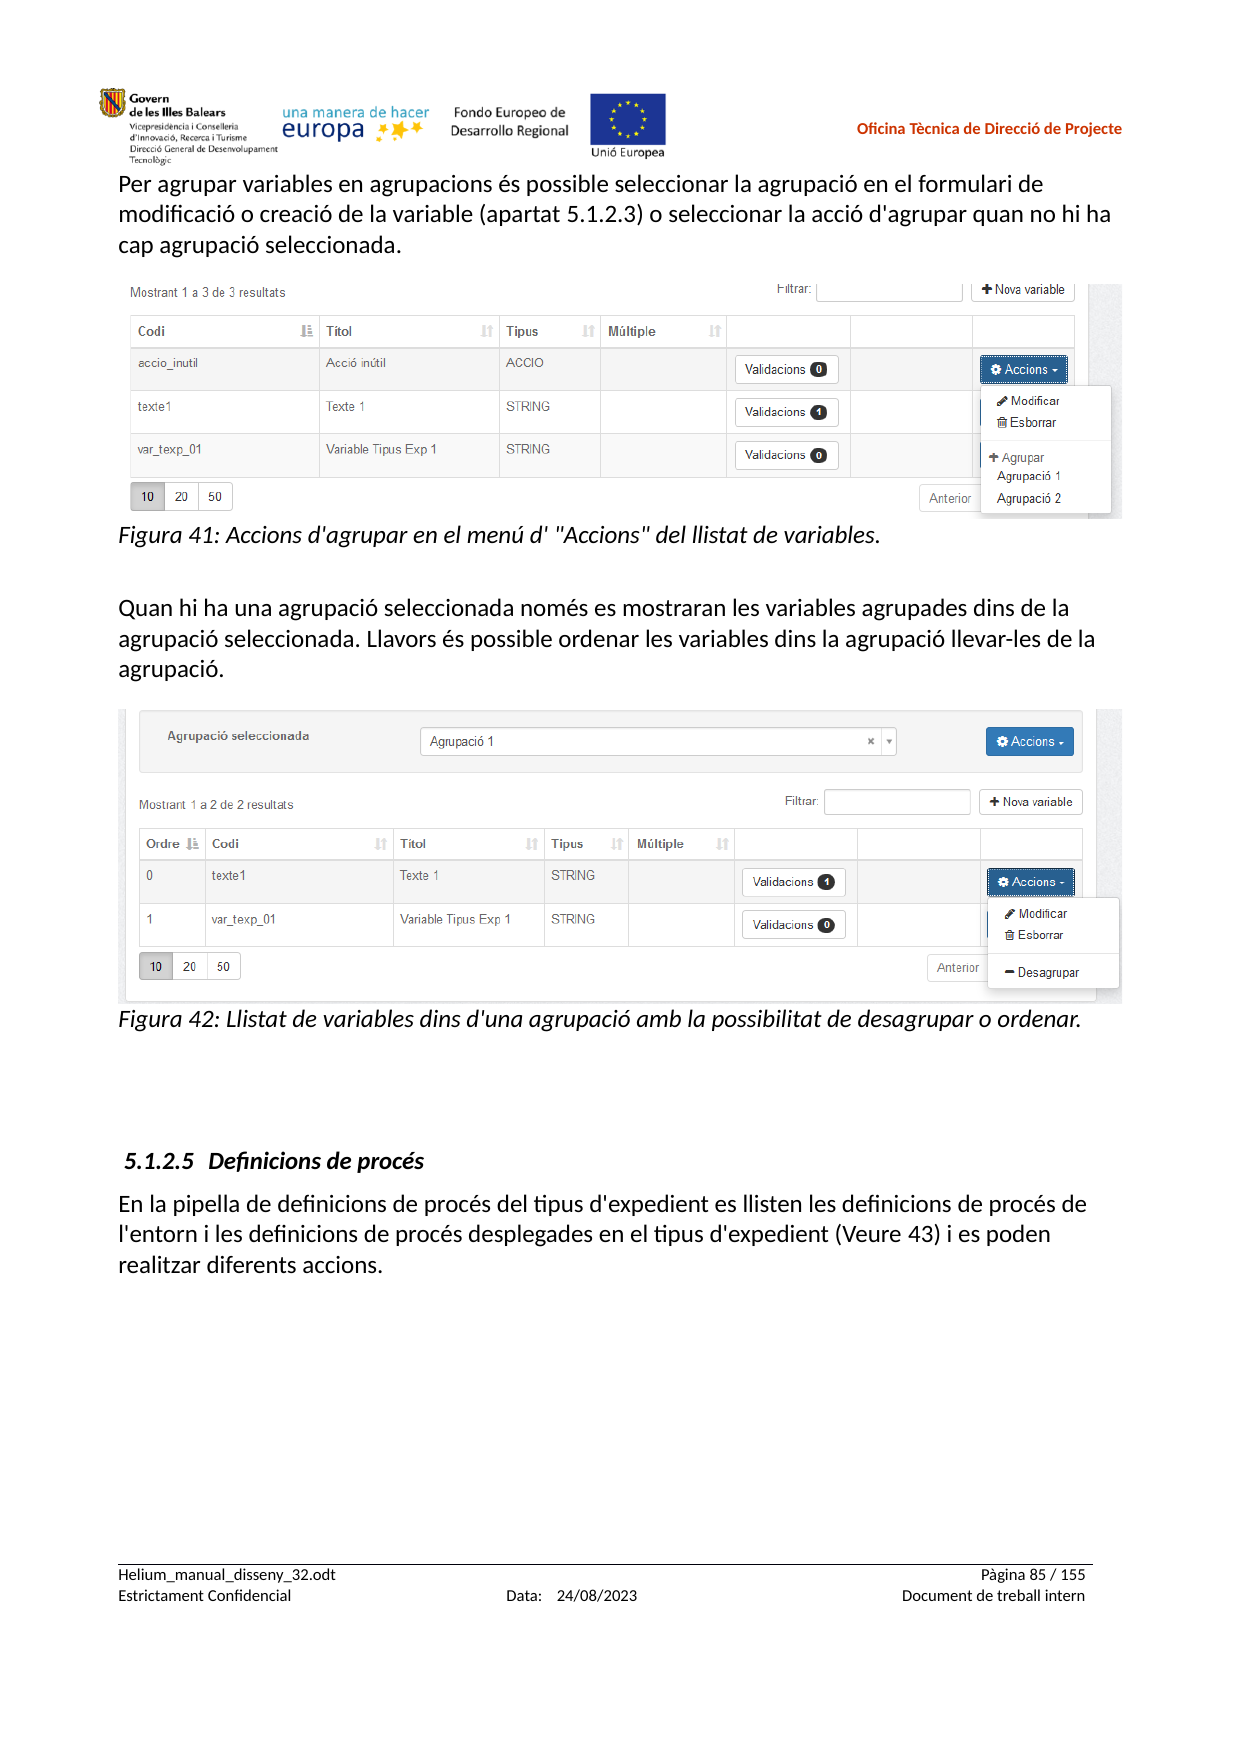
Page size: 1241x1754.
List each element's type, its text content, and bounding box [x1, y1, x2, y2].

picture [99, 87, 668, 166]
picture [118, 709, 1123, 1004]
text Figura 42: Llistat de variables dins d'una agrupació amb la possibilitat de desagrupar o ordenar. [118, 1004, 1122, 1034]
text Figura 41: Accions d'agrupar en el menú d' "Accions" del llistat de variables. [118, 519, 1122, 549]
text Quan hi ha una agrupació seleccionada només es mostraran les variables agrupades dins de la agrupació seleccionada. Llavors és possible ordenar les variables dins la agrupació llevar-les de la agrupació. [118, 592, 1122, 684]
picture [118, 284, 1123, 519]
text Per agrupar variables en agrupacions és possible seleccionar la agrupació en el formulari de modificació o creació de la variable (apartat 5.1.2.3) o seleccionar la acció d'agrupar quan no hi ha cap agrupació seleccionada. [118, 168, 1122, 259]
text En la pipella de definicions de procés del tipus d'expedient es llisten les definicions de procés de l'entorn i les definicions de procés desplegades en el tipus d'expedient (Veure 43) i es poden realitzar diferents accions. [118, 1188, 1122, 1279]
subtitle Definicions de procés [118, 1145, 1122, 1175]
